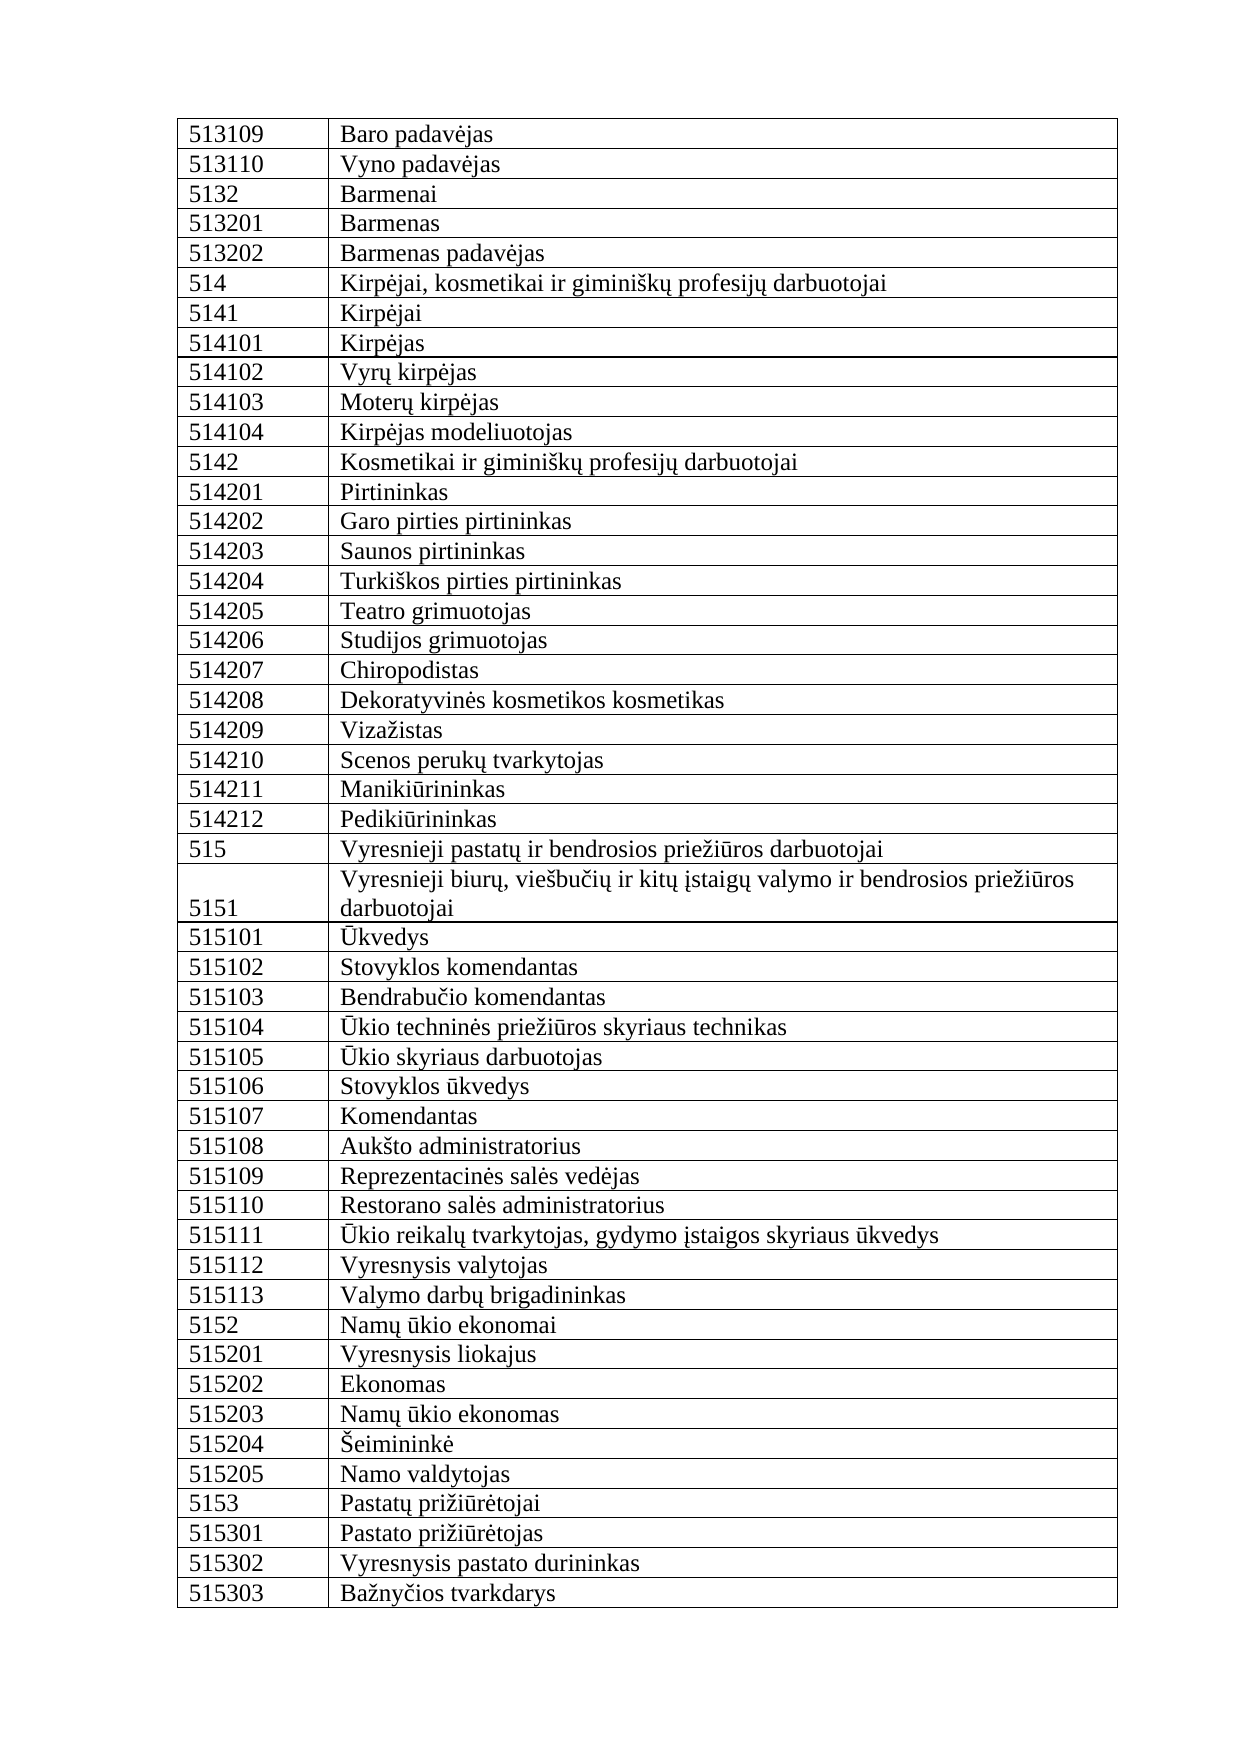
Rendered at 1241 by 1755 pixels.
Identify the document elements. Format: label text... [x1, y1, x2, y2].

table_cell [1118, 505, 1122, 535]
table_cell 514104 [178, 417, 328, 446]
table_cell Ūkio techninės priežiūros skyriaus technikas [329, 1012, 1117, 1041]
table_cell [1118, 1160, 1122, 1189]
table_cell 515102 [178, 952, 328, 981]
table_cell Ūkio reikalų tvarkytojas, gydymo įstaigos skyriaus ūkvedys [329, 1220, 1117, 1249]
table_cell [1118, 118, 1122, 148]
table_cell 5152 [178, 1310, 328, 1338]
table_cell Barmenai [329, 179, 1117, 207]
table_cell [1118, 446, 1122, 476]
table_cell Aukšto administratorius [329, 1131, 1117, 1160]
table_cell [1118, 1100, 1122, 1130]
table_cell Kirpėjas [329, 328, 1117, 356]
table_cell [1118, 625, 1122, 654]
table_cell [1118, 595, 1122, 624]
table_cell [1118, 416, 1122, 446]
table_cell 514212 [178, 804, 328, 833]
table_cell Namo valdytojas [329, 1459, 1117, 1487]
table_cell [1118, 1458, 1122, 1487]
table_cell Valymo darbų brigadininkas [329, 1280, 1117, 1309]
table_cell 515205 [178, 1459, 328, 1487]
table_cell 515101 [178, 923, 328, 951]
table_cell 5153 [178, 1489, 328, 1517]
table_cell 515203 [178, 1399, 328, 1428]
table_cell [1118, 1428, 1122, 1458]
table_cell 515112 [178, 1250, 328, 1279]
table_cell [1118, 1219, 1122, 1249]
table_cell 5132 [178, 179, 328, 207]
table_cell [1118, 1011, 1122, 1041]
table_cell Vyno padavėjas [329, 149, 1117, 178]
table_cell Pastato prižiūrėtojas [329, 1518, 1117, 1547]
table_cell Dekoratyvinės kosmetikos kosmetikas [329, 685, 1117, 714]
table_cell [1118, 178, 1122, 207]
table_cell Bendrabučio komendantas [329, 982, 1117, 1011]
table_cell Teatro grimuotojas [329, 596, 1117, 624]
table_cell [1118, 1517, 1122, 1547]
table_cell [1118, 684, 1122, 714]
table_cell Pirtininkas [329, 477, 1117, 505]
table_cell 515302 [178, 1548, 328, 1577]
table_cell [1118, 327, 1122, 356]
table_cell 5141 [178, 298, 328, 327]
table_cell Vyresnieji pastatų ir bendrosios priežiūros darbuotojai [329, 834, 1117, 863]
table_cell Moterų kirpėjas [329, 387, 1117, 416]
table_cell [1118, 1488, 1122, 1517]
table_cell [1118, 1547, 1122, 1577]
table_cell Saunos pirtininkas [329, 536, 1117, 565]
table_cell Bažnyčios tvarkdarys [329, 1578, 1117, 1607]
table_cell 514203 [178, 536, 328, 565]
table_cell 515 [178, 834, 328, 863]
table_cell 515201 [178, 1340, 328, 1368]
table_cell Barmenas [329, 209, 1117, 237]
table_cell Ekonomas [329, 1369, 1117, 1398]
table_cell Barmenas padavėjas [329, 238, 1117, 267]
table_cell [1118, 803, 1122, 833]
table_cell 515202 [178, 1369, 328, 1398]
table_cell 514102 [178, 358, 328, 386]
table_cell [1118, 774, 1122, 803]
table_cell 513202 [178, 238, 328, 267]
table_cell [1118, 1577, 1122, 1607]
table_cell Kirpėjas modeliuotojas [329, 417, 1117, 446]
table_cell Vyresnysis pastato durininkas [329, 1548, 1117, 1577]
table_cell [1118, 1190, 1122, 1219]
table_cell Vyresnieji biurų, viešbučių ir kitų įstaigų valymo ir bendrosios priežiūros darbuotojai [329, 864, 1117, 921]
table_cell Vizažistas [329, 715, 1117, 744]
table_cell 5151 [178, 864, 328, 921]
table_cell 513109 [178, 119, 328, 148]
table_cell 515104 [178, 1012, 328, 1041]
table_cell [1118, 1398, 1122, 1428]
table_cell [1118, 1130, 1122, 1160]
table_cell 514207 [178, 655, 328, 684]
table_cell Manikiūrininkas [329, 775, 1117, 803]
table_cell 5142 [178, 447, 328, 476]
table_cell [1118, 1041, 1122, 1070]
table_cell 515109 [178, 1161, 328, 1189]
table_cell 515106 [178, 1071, 328, 1100]
table_cell 514202 [178, 506, 328, 535]
table_cell [1118, 1339, 1122, 1368]
table_cell [1118, 1309, 1122, 1338]
table_cell Pastatų prižiūrėtojai [329, 1489, 1117, 1517]
table_cell 514208 [178, 685, 328, 714]
table_cell [1118, 833, 1122, 863]
table_cell [1118, 951, 1122, 981]
table_cell 514209 [178, 715, 328, 744]
table_cell Kirpėjai [329, 298, 1117, 327]
table_cell 514205 [178, 596, 328, 624]
table_cell 514103 [178, 387, 328, 416]
table_cell 515301 [178, 1518, 328, 1547]
table_cell [1118, 714, 1122, 744]
table_cell Vyresnysis liokajus [329, 1340, 1117, 1368]
table_cell 515113 [178, 1280, 328, 1309]
table_cell Namų ūkio ekonomas [329, 1399, 1117, 1428]
table_cell [1118, 565, 1122, 595]
table_cell Chiropodistas [329, 655, 1117, 684]
table_cell Ūkvedys [329, 923, 1117, 951]
table_cell [1118, 654, 1122, 684]
table_cell Kirpėjai, kosmetikai ir giminiškų profesijų darbuotojai [329, 268, 1117, 297]
table_cell [1118, 863, 1122, 921]
table_cell Šeimininkė [329, 1429, 1117, 1458]
table_cell [1118, 356, 1122, 386]
table_cell Stovyklos komendantas [329, 952, 1117, 981]
table_cell [1118, 267, 1122, 297]
table_cell 514206 [178, 626, 328, 654]
table_cell [1118, 981, 1122, 1011]
table_cell 514101 [178, 328, 328, 356]
table_cell [1118, 148, 1122, 178]
table_cell 514204 [178, 566, 328, 595]
table_cell 515303 [178, 1578, 328, 1607]
table_cell Baro padavėjas [329, 119, 1117, 148]
table_cell [1118, 921, 1122, 951]
table_cell 515110 [178, 1191, 328, 1219]
table_cell Namų ūkio ekonomai [329, 1310, 1117, 1338]
table_cell Ūkio skyriaus darbuotojas [329, 1042, 1117, 1070]
table_cell 514210 [178, 745, 328, 773]
table_cell 514211 [178, 775, 328, 803]
table_cell 515103 [178, 982, 328, 1011]
table_cell Garo pirties pirtininkas [329, 506, 1117, 535]
table_cell 515105 [178, 1042, 328, 1070]
table_cell 515204 [178, 1429, 328, 1458]
table_cell 514201 [178, 477, 328, 505]
table_cell Pedikiūrininkas [329, 804, 1117, 833]
table_cell 513110 [178, 149, 328, 178]
table_cell 514 [178, 268, 328, 297]
table_cell [1118, 208, 1122, 237]
table_cell 515107 [178, 1101, 328, 1130]
table_cell Kosmetikai ir giminiškų profesijų darbuotojai [329, 447, 1117, 476]
table_cell Komendantas [329, 1101, 1117, 1130]
table_cell Turkiškos pirties pirtininkas [329, 566, 1117, 595]
table_cell [1118, 386, 1122, 416]
table_cell Restorano salės administratorius [329, 1191, 1117, 1219]
table_cell Reprezentacinės salės vedėjas [329, 1161, 1117, 1189]
table_cell [1118, 744, 1122, 773]
table_cell 513201 [178, 209, 328, 237]
table_cell Vyresnysis valytojas [329, 1250, 1117, 1279]
table_cell [1118, 1249, 1122, 1279]
table_cell Studijos grimuotojas [329, 626, 1117, 654]
table_cell 515111 [178, 1220, 328, 1249]
table_cell Stovyklos ūkvedys [329, 1071, 1117, 1100]
table_cell Vyrų kirpėjas [329, 358, 1117, 386]
table_cell [1118, 1279, 1122, 1309]
table_cell [1118, 297, 1122, 327]
table_cell [1118, 476, 1122, 505]
table_cell [1118, 535, 1122, 565]
table_cell [1118, 1368, 1122, 1398]
table_cell [1118, 237, 1122, 267]
table_cell Scenos perukų tvarkytojas [329, 745, 1117, 773]
table_cell [1118, 1070, 1122, 1100]
table_cell 515108 [178, 1131, 328, 1160]
